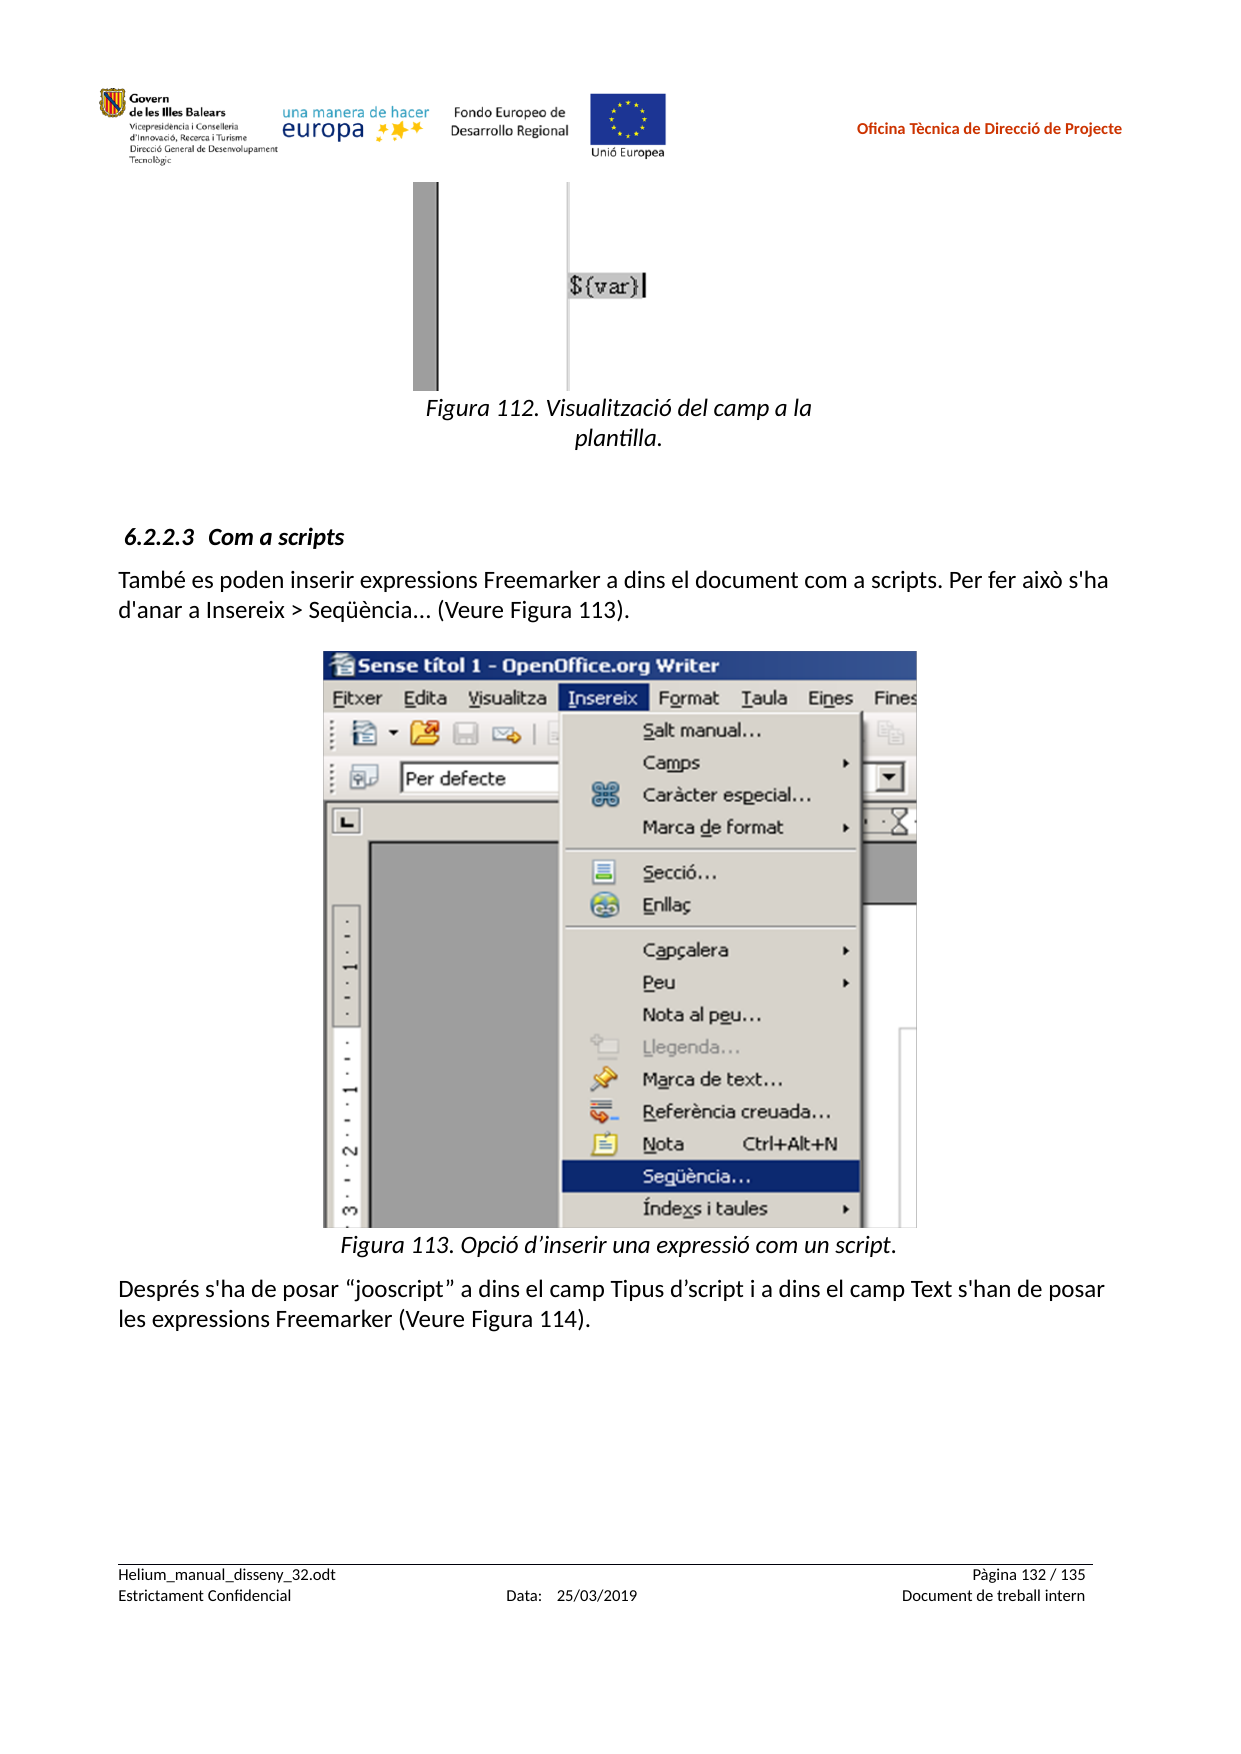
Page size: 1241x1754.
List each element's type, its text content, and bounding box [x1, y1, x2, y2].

text Figura 112. Visualització del camp a la plantilla. [380, 392, 860, 453]
picture [321, 649, 919, 1230]
text També es poden inserir expressions Freemarker a dins el document com a scripts. Per fer això s'ha d'anar a Insereix > Seqüència... (Veure Figura 113). [118, 564, 1122, 625]
text Figura 113. Opció d’inserir una expressió com un script. [281, 1230, 959, 1260]
picture [411, 180, 829, 392]
subtitle Com a scripts [118, 521, 1122, 551]
picture [99, 87, 668, 166]
text Després s'ha de posar “jooscript” a dins el camp Tipus d’script i a dins el camp Text s'han de posar les expressions Freemarker (Veure Figura 114). [118, 637, 1122, 1334]
